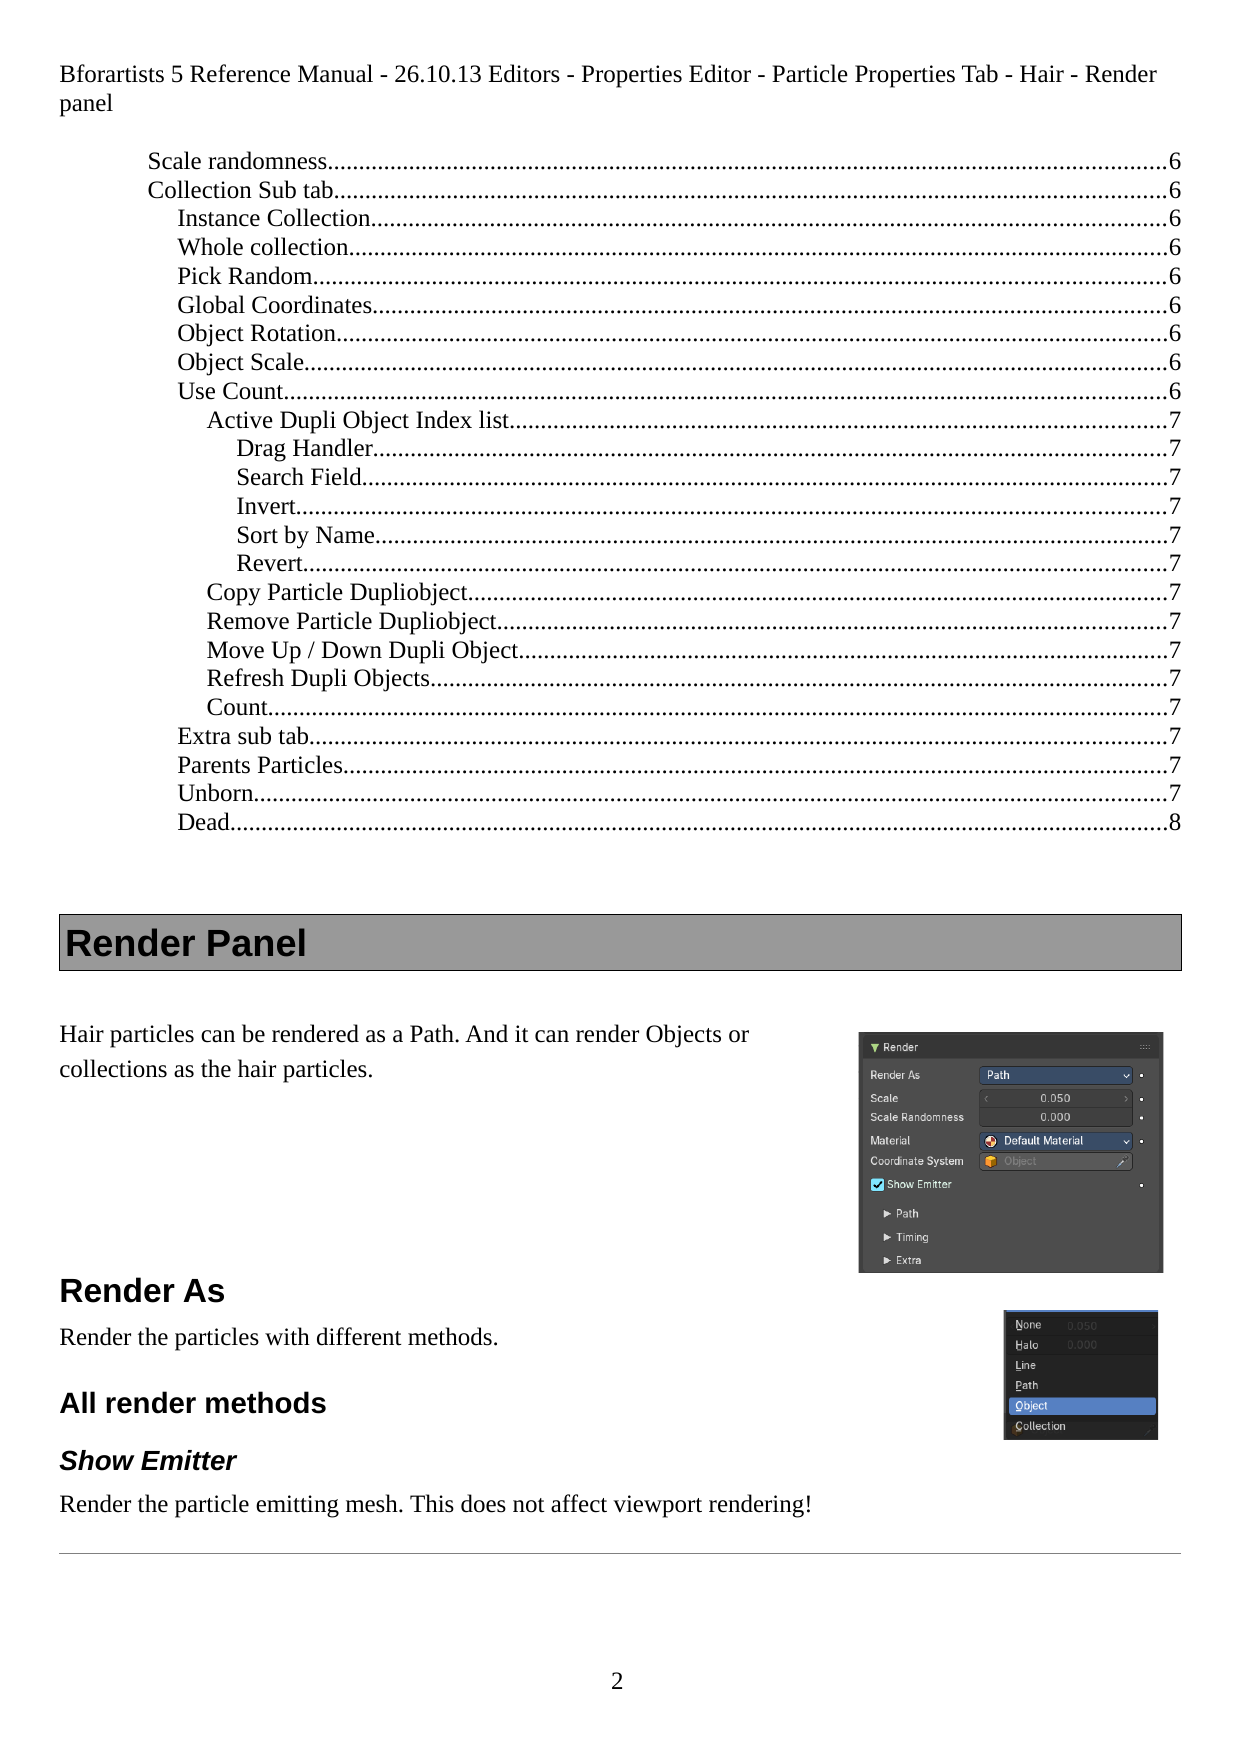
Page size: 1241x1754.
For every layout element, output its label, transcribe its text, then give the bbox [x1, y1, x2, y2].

text Parents Particles 7 [177, 750, 1181, 778]
text Move Up / Down Dupli Object 7 [206, 635, 1181, 663]
text Global Coordinates 6 [177, 290, 1181, 318]
text Render the particle emitting mesh. This does not affect viewport rendering! [59, 1489, 1181, 1518]
subtitle All render methods [59, 1386, 1003, 1419]
text Unborn 7 [177, 778, 1181, 807]
text Search Field 7 [236, 462, 1181, 491]
subtitle Render As [59, 1271, 1181, 1310]
text Object Scale 6 [177, 347, 1181, 376]
text Hair particles can be rendered as a Path. And it can render Objects or collections as the hair particles. [59, 1019, 1181, 1083]
picture [1003, 1310, 1159, 1440]
text Revert 7 [236, 548, 1181, 577]
picture [858, 1032, 1164, 1273]
subtitle Show Emitter [59, 1444, 1181, 1476]
text Refresh Dupli Objects 7 [206, 663, 1181, 692]
text Dead 8 [177, 807, 1181, 836]
text Copy Particle Dupliobject 7 [206, 577, 1181, 606]
text Extra sub tab 7 [177, 721, 1181, 750]
subtitle [1159, 1386, 1181, 1419]
text Object Rotation 6 [177, 318, 1181, 347]
text Scale randomness 6 [147, 146, 1181, 175]
text Invert 7 [236, 491, 1181, 520]
text Pick Random 6 [177, 261, 1181, 290]
text Drag Handler 7 [236, 433, 1181, 462]
text Render the particles with different methods. [59, 1322, 1003, 1351]
text Sort by Name 7 [236, 520, 1181, 548]
text Instance Collection 6 [177, 203, 1181, 232]
text Remove Particle Dupliobject 7 [206, 606, 1181, 635]
text Use Count 6 [177, 376, 1181, 405]
text Count 7 [206, 692, 1181, 721]
text Collection Sub tab 6 [147, 175, 1181, 203]
table_header Render Panel [60, 915, 1181, 970]
text Whole collection 6 [177, 232, 1181, 261]
text Active Dupli Object Index list 7 [206, 405, 1181, 433]
